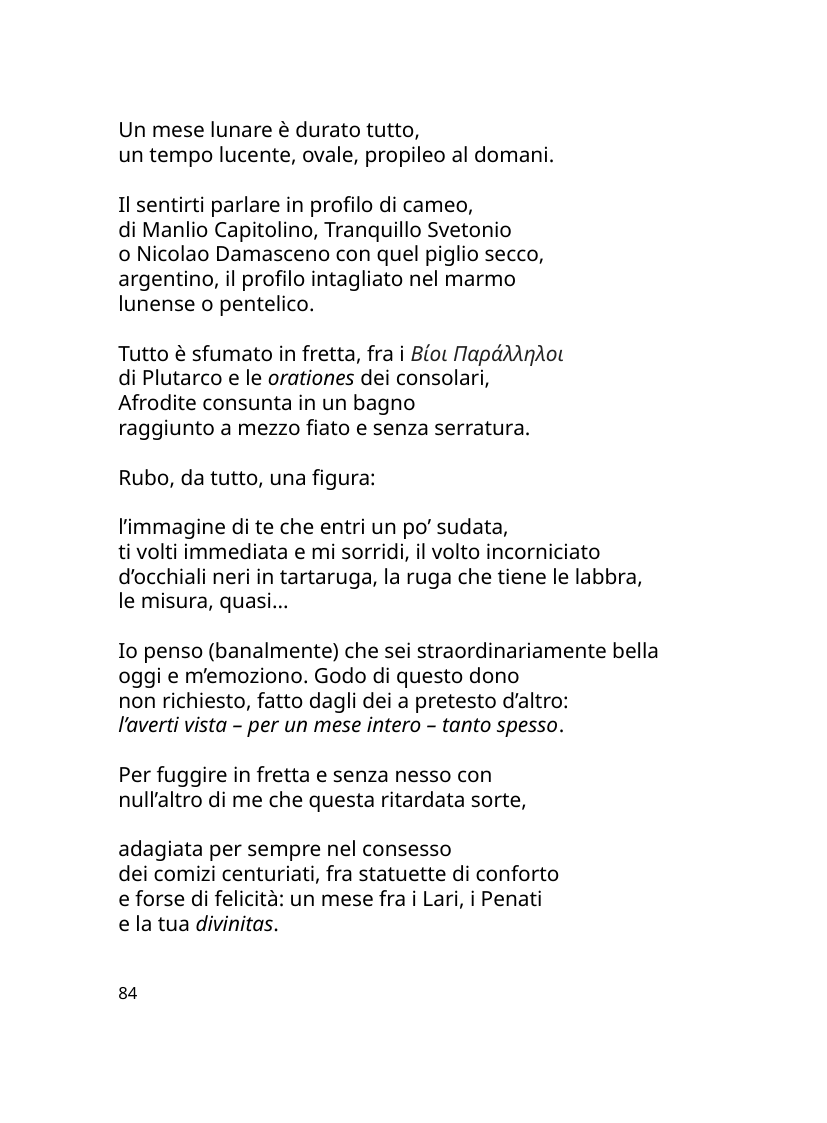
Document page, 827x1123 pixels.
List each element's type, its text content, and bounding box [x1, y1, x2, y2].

text Tutto è sfumato in fretta, fra i Βίοι Παράλληλοι [118, 341, 709, 366]
text raggiunto a mezzo fiato e senza serratura. [118, 416, 709, 440]
text un tempo lucente, ovale, propileo al domani. [118, 143, 709, 168]
text argentino, il profilo intagliato nel marmo [118, 267, 709, 292]
text di Plutarco e le orationes dei consolari, [118, 366, 709, 391]
text Il sentirti parlare in profilo di cameo, [118, 192, 709, 217]
text e la tua divinitas. [118, 911, 709, 936]
text le misura, quasi... [118, 589, 709, 614]
text Un mese lunare è durato tutto, [118, 118, 709, 143]
text non richiesto, fatto dagli dei a pretesto d’altro: [118, 688, 709, 713]
text Afrodite consunta in un bagno [118, 391, 709, 416]
text Rubo, da tutto, una figura: [118, 465, 709, 490]
text null’altro di me che questa ritardata sorte, [118, 787, 709, 812]
text lunense o pentelico. [118, 292, 709, 316]
text oggi e m’emoziono. Godo di questo dono [118, 663, 709, 688]
text l’averti vista – per un mese intero – tanto spesso. [118, 713, 709, 738]
text Io penso (banalmente) che sei straordinariamente bella [118, 639, 709, 663]
text ti volti immediata e mi sorridi, il volto incorniciato [118, 539, 709, 564]
text di Manlio Capitolino, Tranquillo Svetonio [118, 217, 709, 242]
text o Nicolao Damasceno con quel piglio secco, [118, 242, 709, 267]
text dei comizi centuriati, fra statuette di conforto [118, 862, 709, 887]
text adagiata per sempre nel consesso [118, 837, 709, 862]
text l’immagine di te che entri un po’ sudata, [118, 515, 709, 539]
text e forse di felicità: un mese fra i Lari, i Penati [118, 887, 709, 911]
text d’occhiali neri in tartaruga, la ruga che tiene le labbra, [118, 564, 709, 589]
text Per fuggire in fretta e senza nesso con [118, 763, 709, 787]
